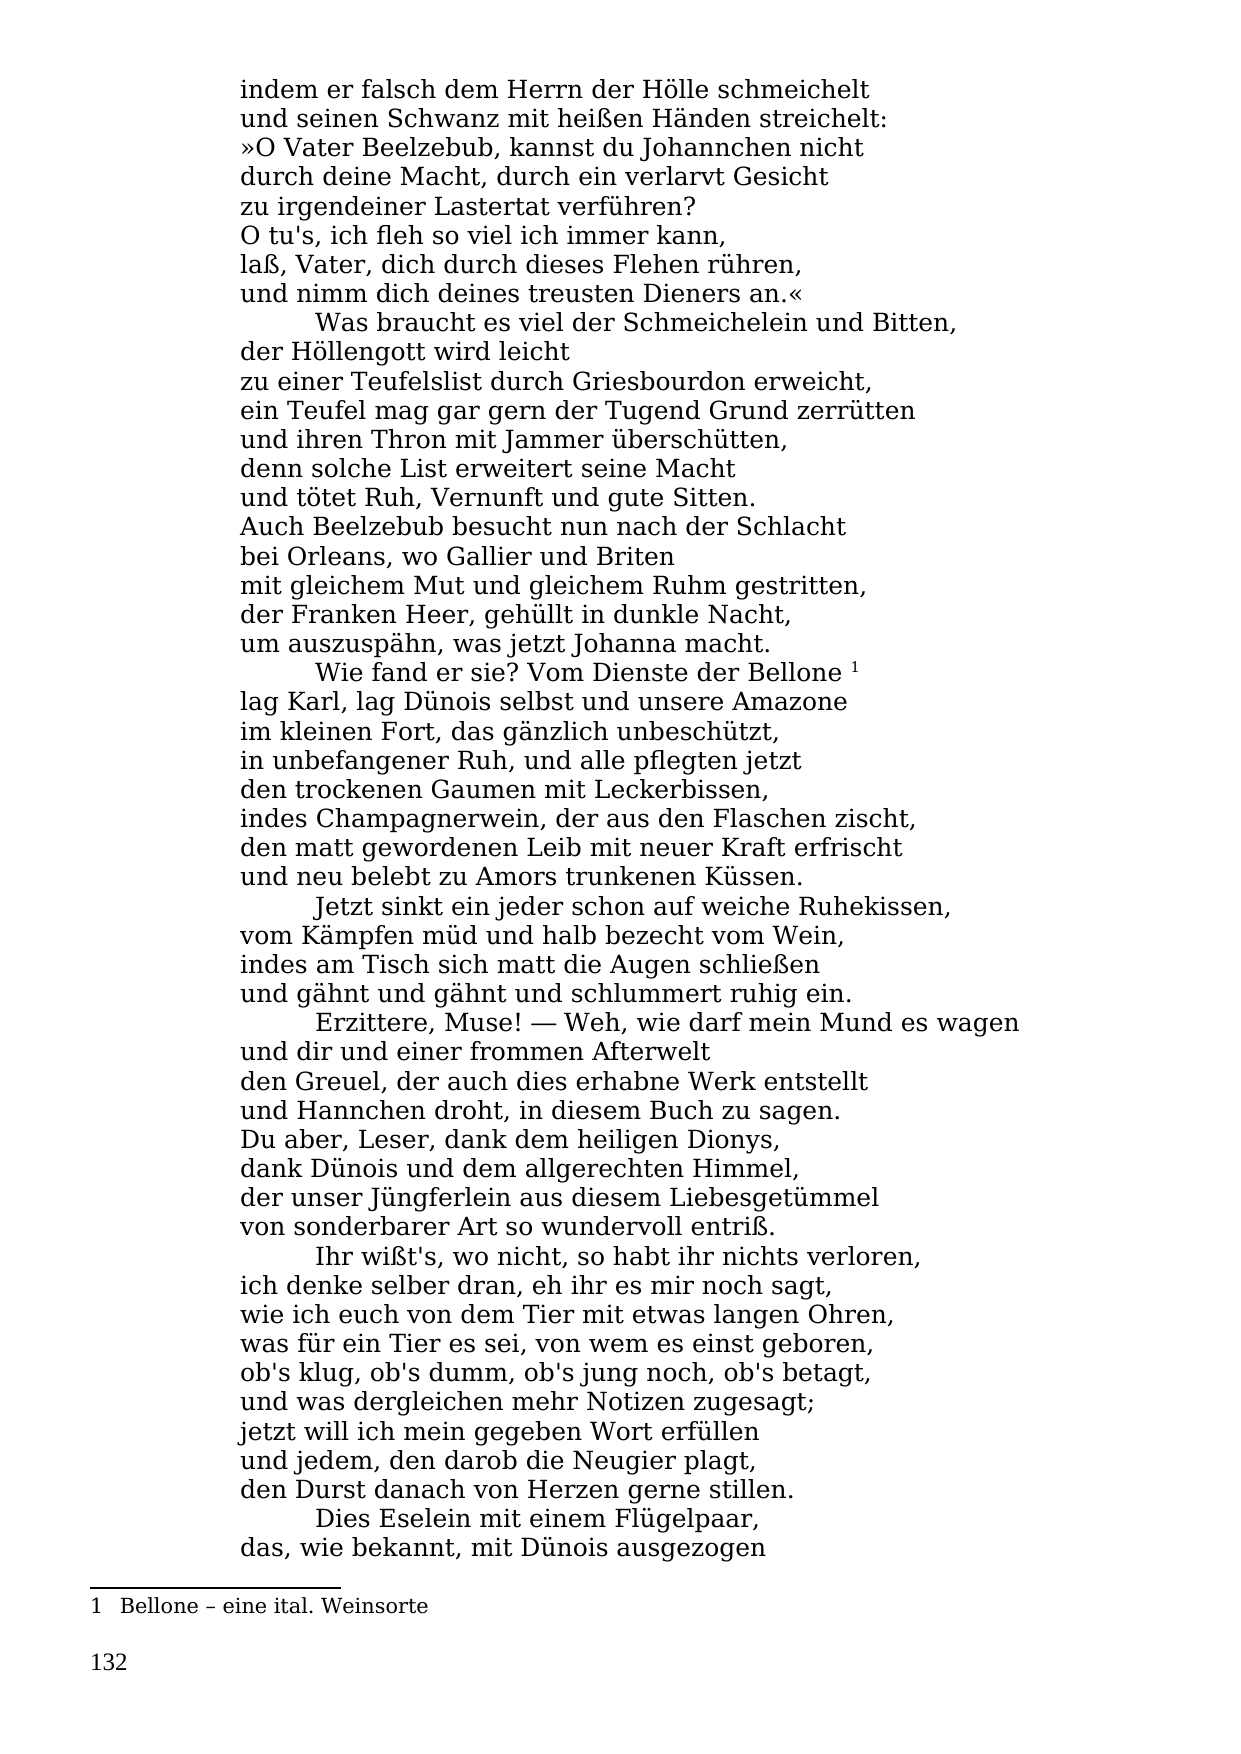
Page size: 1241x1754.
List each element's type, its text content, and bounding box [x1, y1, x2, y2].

text Dies Eselein mit einem Flügelpaar, das, wie bekannt, mit Dünois ausgezogen [240, 1504, 1091, 1562]
text indem er falsch dem Herrn der Hölle schmeichelt und seinen Schwanz mit heißen Händen streichelt: »O Vater Beelzebub, kannst du Johannchen nicht durch deine Macht, durch ein verlarvt Gesicht zu irgendeiner Lastertat verführen? O tu's, ich fleh so viel ich immer kann, laß, Vater, dich durch dieses Flehen rühren, und nimm dich deines treusten Dieners an.« [240, 75, 1091, 308]
text Was braucht es viel der Schmeichelein und Bitten, der Höllengott wird leicht zu einer Teufelslist durch Griesbourdon erweicht, ein Teufel mag gar gern der Tugend Grund zerrütten und ihren Thron mit Jammer überschütten, denn solche List erweitert seine Macht und tötet Ruh, Vernunft und gute Sitten. Auch Beelzebub besucht nun nach der Schlacht bei Orleans, wo Gallier und Briten mit gleichem Mut und gleichem Ruhm gestritten, der Franken Heer, gehüllt in dunkle Nacht, um auszuspähn, was jetzt Johanna macht. [240, 308, 1091, 658]
text Ihr wißt's, wo nicht, so habt ihr nichts verloren, ich denke selber dran, eh ihr es mir noch sagt, wie ich euch von dem Tier mit etwas langen Ohren, was für ein Tier es sei, von wem es einst geboren, ob's klug, ob's dumm, ob's jung noch, ob's betagt, und was dergleichen mehr Notizen zugesagt; jetzt will ich mein gegeben Wort erfüllen und jedem, den darob die Neugier plagt, den Durst danach von Herzen gerne stillen. [240, 1242, 1091, 1504]
text Erzittere, Muse! ― Weh, wie darf mein Mund es wagen und dir und einer frommen Afterwelt den Greuel, der auch dies erhabne Werk entstellt und Hannchen droht, in diesem Buch zu sagen. Du aber, Leser, dank dem heiligen Dionys, dank Dünois und dem allgerechten Himmel, der unser Jüngferlein aus diesem Liebesgetümmel von sonderbarer Art so wundervoll entriß. [240, 1008, 1091, 1242]
text Bellone – eine ital. Weinsorte [90, 1594, 1091, 1618]
text Jetzt sinkt ein jeder schon auf weiche Ruhekissen, vom Kämpfen müd und halb bezecht vom Wein, indes am Tisch sich matt die Augen schließen und gähnt und gähnt und schlummert ruhig ein. [240, 892, 1091, 1008]
text Wie fand er sie? Vom Dienste der Bellone lag Karl, lag Dünois selbst und unsere Amazone im kleinen Fort, das gänzlich unbeschützt, in unbefangener Ruh, und alle pflegten jetzt den trockenen Gaumen mit Leckerbissen, indes Champagnerwein, der aus den Flaschen zischt, den matt gewordenen Leib mit neuer Kraft erfrischt und neu belebt zu Amors trunkenen Küssen. [240, 658, 1091, 892]
